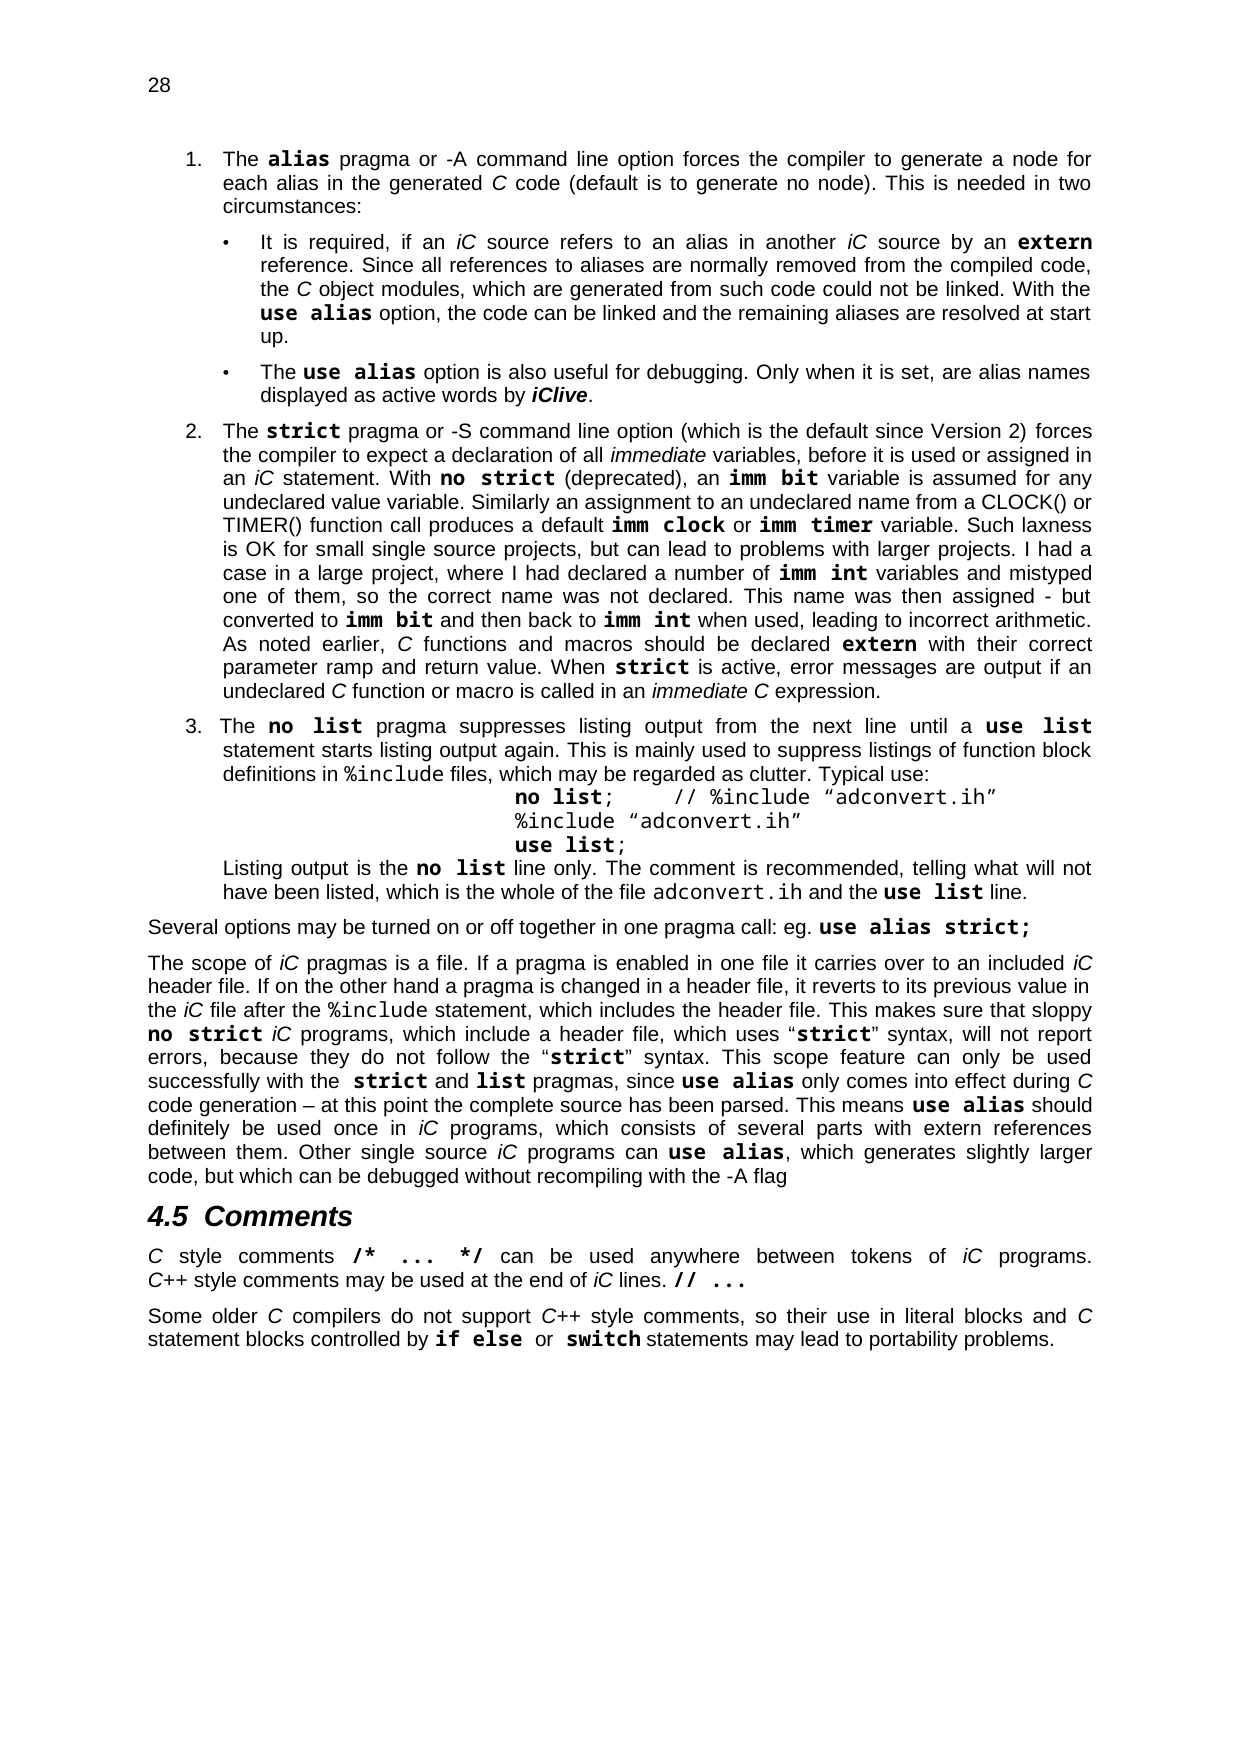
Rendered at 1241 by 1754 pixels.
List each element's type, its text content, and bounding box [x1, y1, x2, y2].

list The strict pragma or -S command line option (which is the default since Version 2) forces the compiler to expect a declaration of all immediate variables, before it is used or assigned in an iC statement. With no strict (deprecated), an imm bit variable is assumed for any undeclared value variable. Similarly an assignment to an undeclared name from a CLOCK() or TIMER() function call produces a default imm clock or imm timer variable. Such laxness is OK for small single source projects, but can lead to problems with larger projects. I had a case in a large project, where I had declared a number of imm int variables and mistyped one of them, so the correct name was not declared. This name was then assigned - but converted to imm bit and then back to imm int when used, leading to incorrect arithmetic. As noted earlier, C functions and macros should be declared extern with their correct parameter ramp and return value. When strict is active, error messages are output if an undeclared C function or macro is called in an immediate C expression. [185, 419, 1092, 703]
list The use alias option is also useful for debugging. Only when it is set, are alias names displayed as active words by iClive. [223, 360, 1092, 408]
text Some older C compilers do not support C++ style comments, so their use in literal blocks and C statement blocks controlled by if else or switch statements may lead to portability problems. [148, 1304, 1092, 1352]
text Several options may be turned on or off together in one pragma call: eg. use alias strict; [148, 916, 1092, 939]
text The scope of iC pragmas is a file. If a pragma is enabled in one file it carries over to an included iC header file. If on the other hand a pragma is changed in a header file, it reverts to its previous value in the iC file after the %include statement, which includes the header file. This makes sure that sloppy no strict iC programs, which include a header file, which uses “strict” syntax, will not report errors, because they do not follow the “strict” syntax. This scope feature can only be used successfully with the strict and list pragmas, since use alias only comes into effect during C code generation – at this point the complete source has been parsed. This means use alias should definitely be used once in iC programs, which consists of several parts with extern references between them. Other single source iC programs can use alias, which generates slightly larger code, but which can be debugged without recompiling with the -A flag [148, 951, 1092, 1188]
subtitle Comments [148, 1200, 1092, 1233]
text C style comments /* ... */ can be used anywhere between tokens of iC programs. C++ style comments may be used at the end of iC lines. // ... [148, 1244, 1092, 1292]
list The no list pragma suppresses listing output from the next line until a use list statement starts listing output again. This is mainly used to suppress listings of function block definitions in %include files, which may be regarded as clutter. Typical use: no list; // %include “adconvert.ih” %include “adconvert.ih” use list; Listing output is the no list line only. The comment is recommended, telling what will not have been listed, which is the whole of the file adconvert.ih and the use list line. [185, 715, 1092, 904]
list It is required, if an iC source refers to an alias in another iC source by an extern reference. Since all references to aliases are normally removed from the compiled code, the C object modules, which are generated from such code could not be linked. With the use alias option, the code can be linked and the remaining aliases are resolved at start up. [223, 230, 1092, 349]
list The alias pragma or -A command line option forces the compiler to generate a node for each alias in the generated C code (default is to generate no node). This is needed in two circumstances: [185, 148, 1092, 219]
